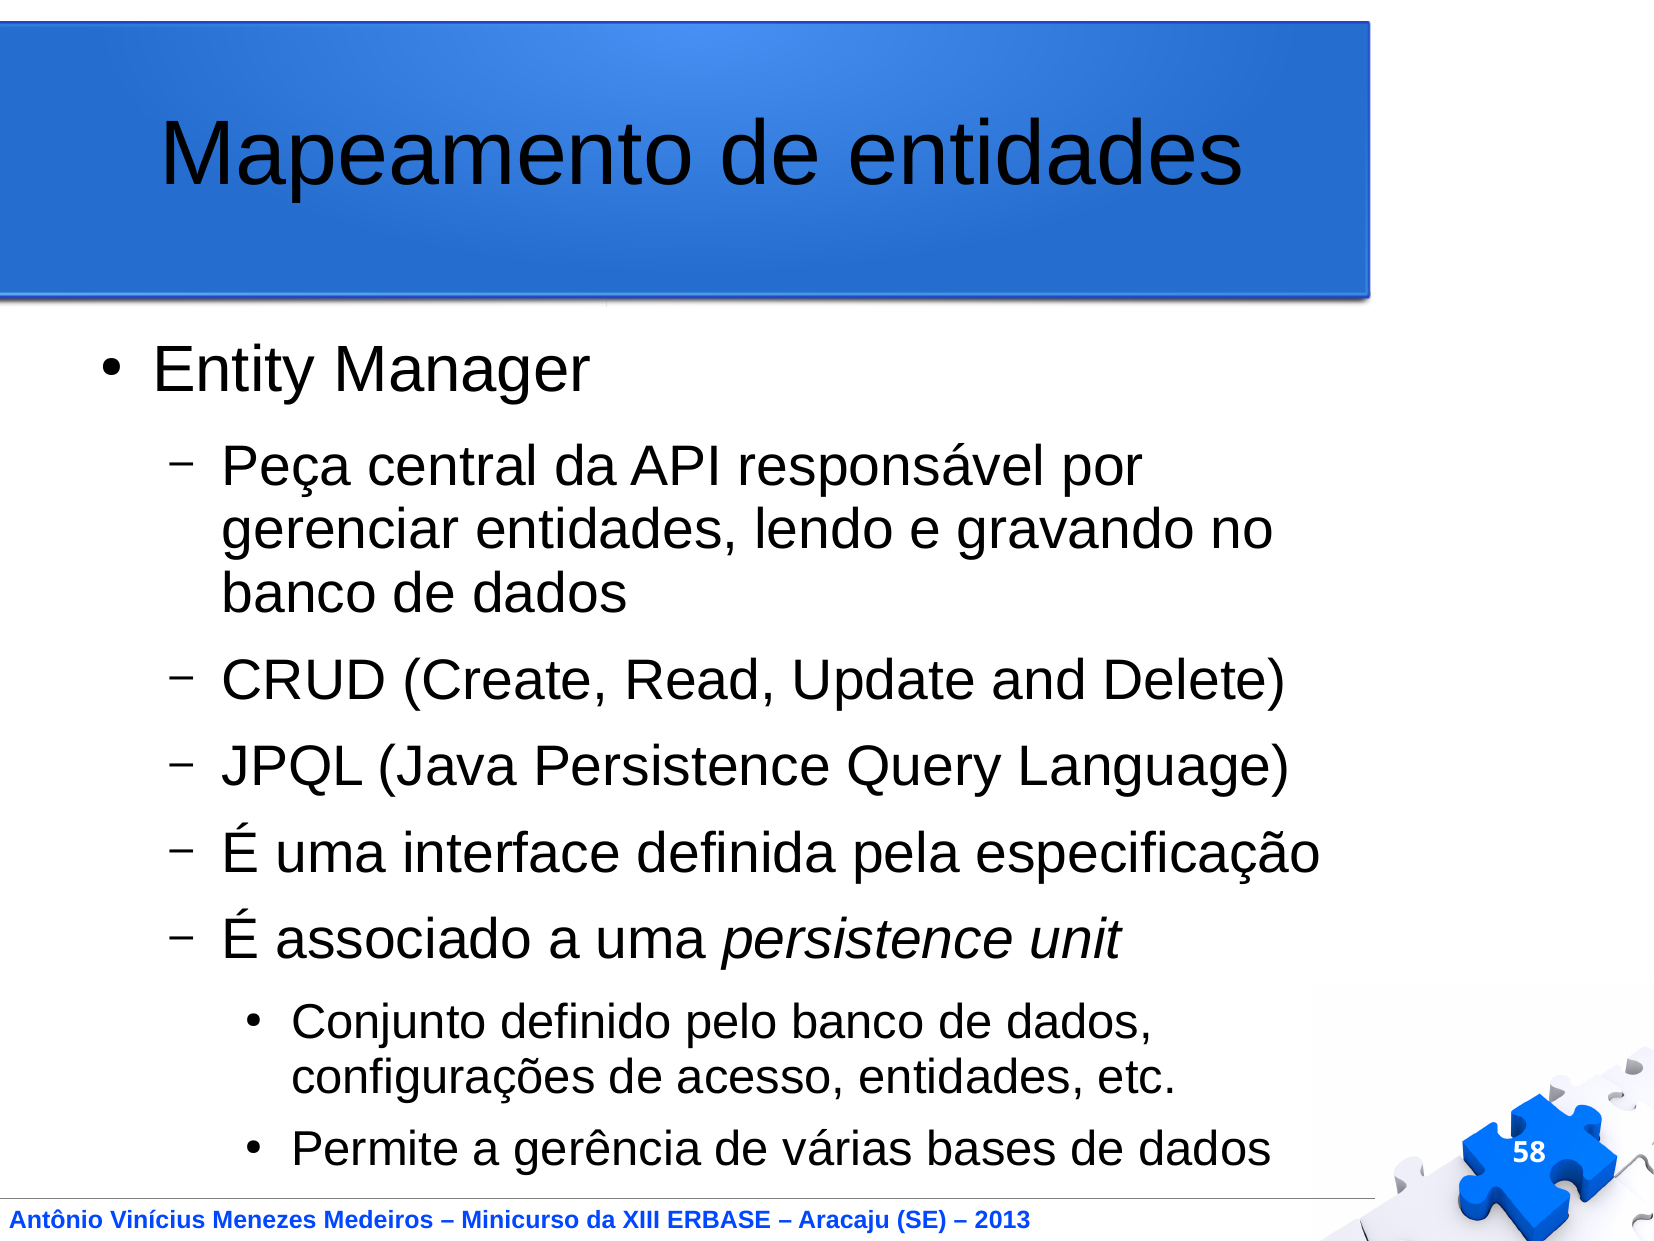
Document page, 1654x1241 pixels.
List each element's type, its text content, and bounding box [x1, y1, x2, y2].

list Entity Manager Peça central da API responsável por gerenciar entidades, lendo e gravando no banco de dados CRUD (Create, Read, Update and Delete) JPQL (Java Persistence Query Language) É uma interface definida pela especificação É associado a uma persistence unit Conjunto definido pelo banco de dados, configurações de acesso, entidades, etc. Permite a gerência de várias bases de dados [82, 332, 1356, 1182]
title Mapeamento de entidades [82, 49, 1323, 257]
picture [0, 21, 1375, 307]
picture [1311, 983, 1654, 1241]
